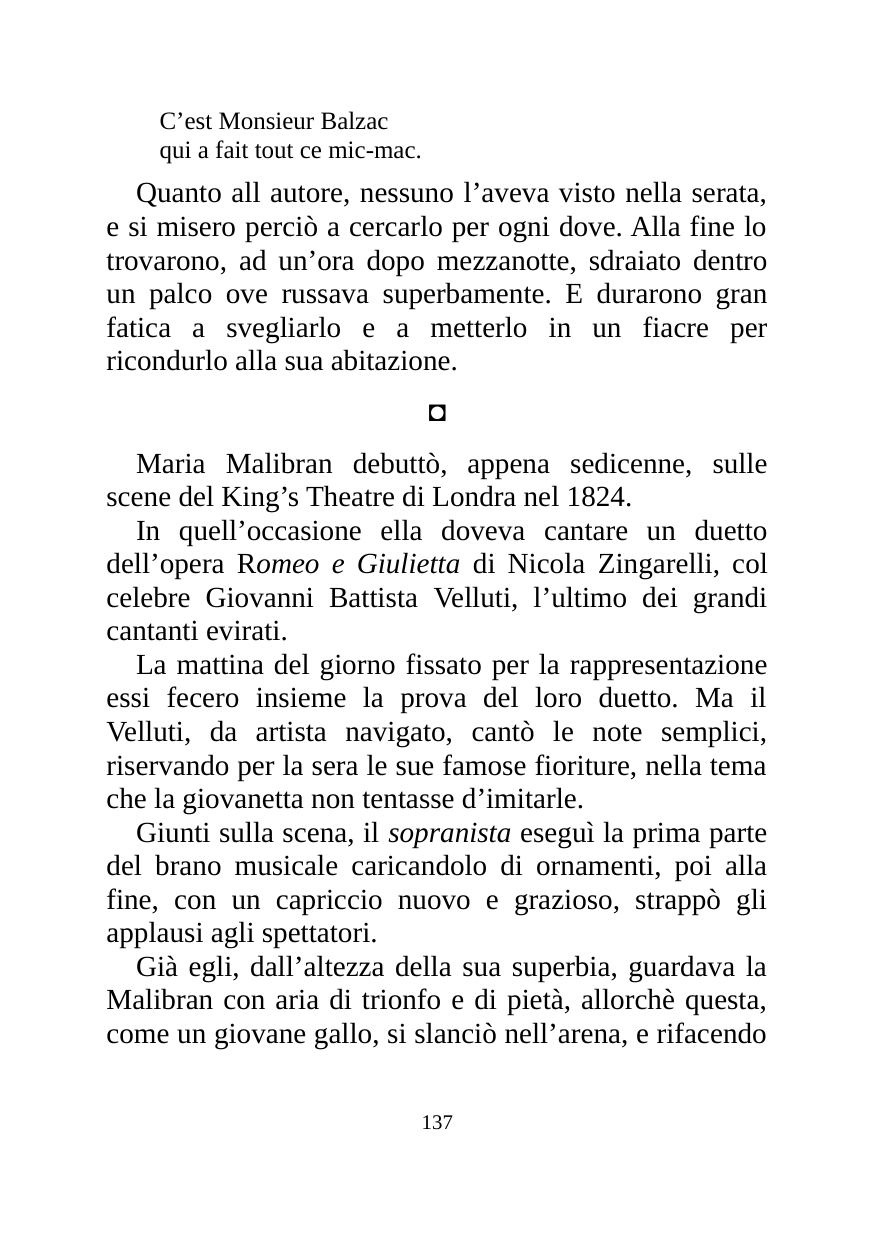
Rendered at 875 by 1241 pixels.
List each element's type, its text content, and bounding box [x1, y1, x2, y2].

text C’est Monsieur Balzac qui a fait tout ce mic-mac. [159, 106, 768, 164]
text Già egli, dall’altezza della sua superbia, guardava la Malibran con aria di trionfo e di pietà, allorchè questa, come un giovane gallo, si slanciò nell’arena, e rifacendo [106, 949, 768, 1049]
text ◘ [106, 394, 768, 428]
text Giunti sulla scena, il sopranista eseguì la prima parte del brano musicale caricandolo di ornamenti, poi alla fine, con un capriccio nuovo e grazioso, strappò gli applausi agli spettatori. [106, 815, 768, 949]
text La mattina del giorno fissato per la rappresentazione essi fecero insieme la prova del loro duetto. Ma il Velluti, da artista navigato, cantò le note semplici, riservando per la sera le sue famose fioriture, nella tema che la giovanetta non tentasse d’imitarle. [106, 647, 768, 815]
text Quanto all autore, nessuno l’aveva visto nella serata, e si misero perciò a cercarlo per ogni dove. Alla fine lo trovarono, ad un’ora dopo mezzanotte, sdraiato dentro un palco ove russava superbamente. E durarono gran fatica a svegliarlo e a metterlo in un fiacre per ricondurlo alla sua abitazione. [106, 176, 768, 377]
text Maria Malibran debuttò, appena sedicenne, sulle scene del King’s Theatre di Londra nel 1824. [106, 446, 768, 513]
text In quell’occasione ella doveva cantare un duetto dell’opera Romeo e Giulietta di Nicola Zingarelli, col celebre Giovanni Battista Velluti, l’ultimo dei grandi cantanti evirati. [106, 513, 768, 647]
